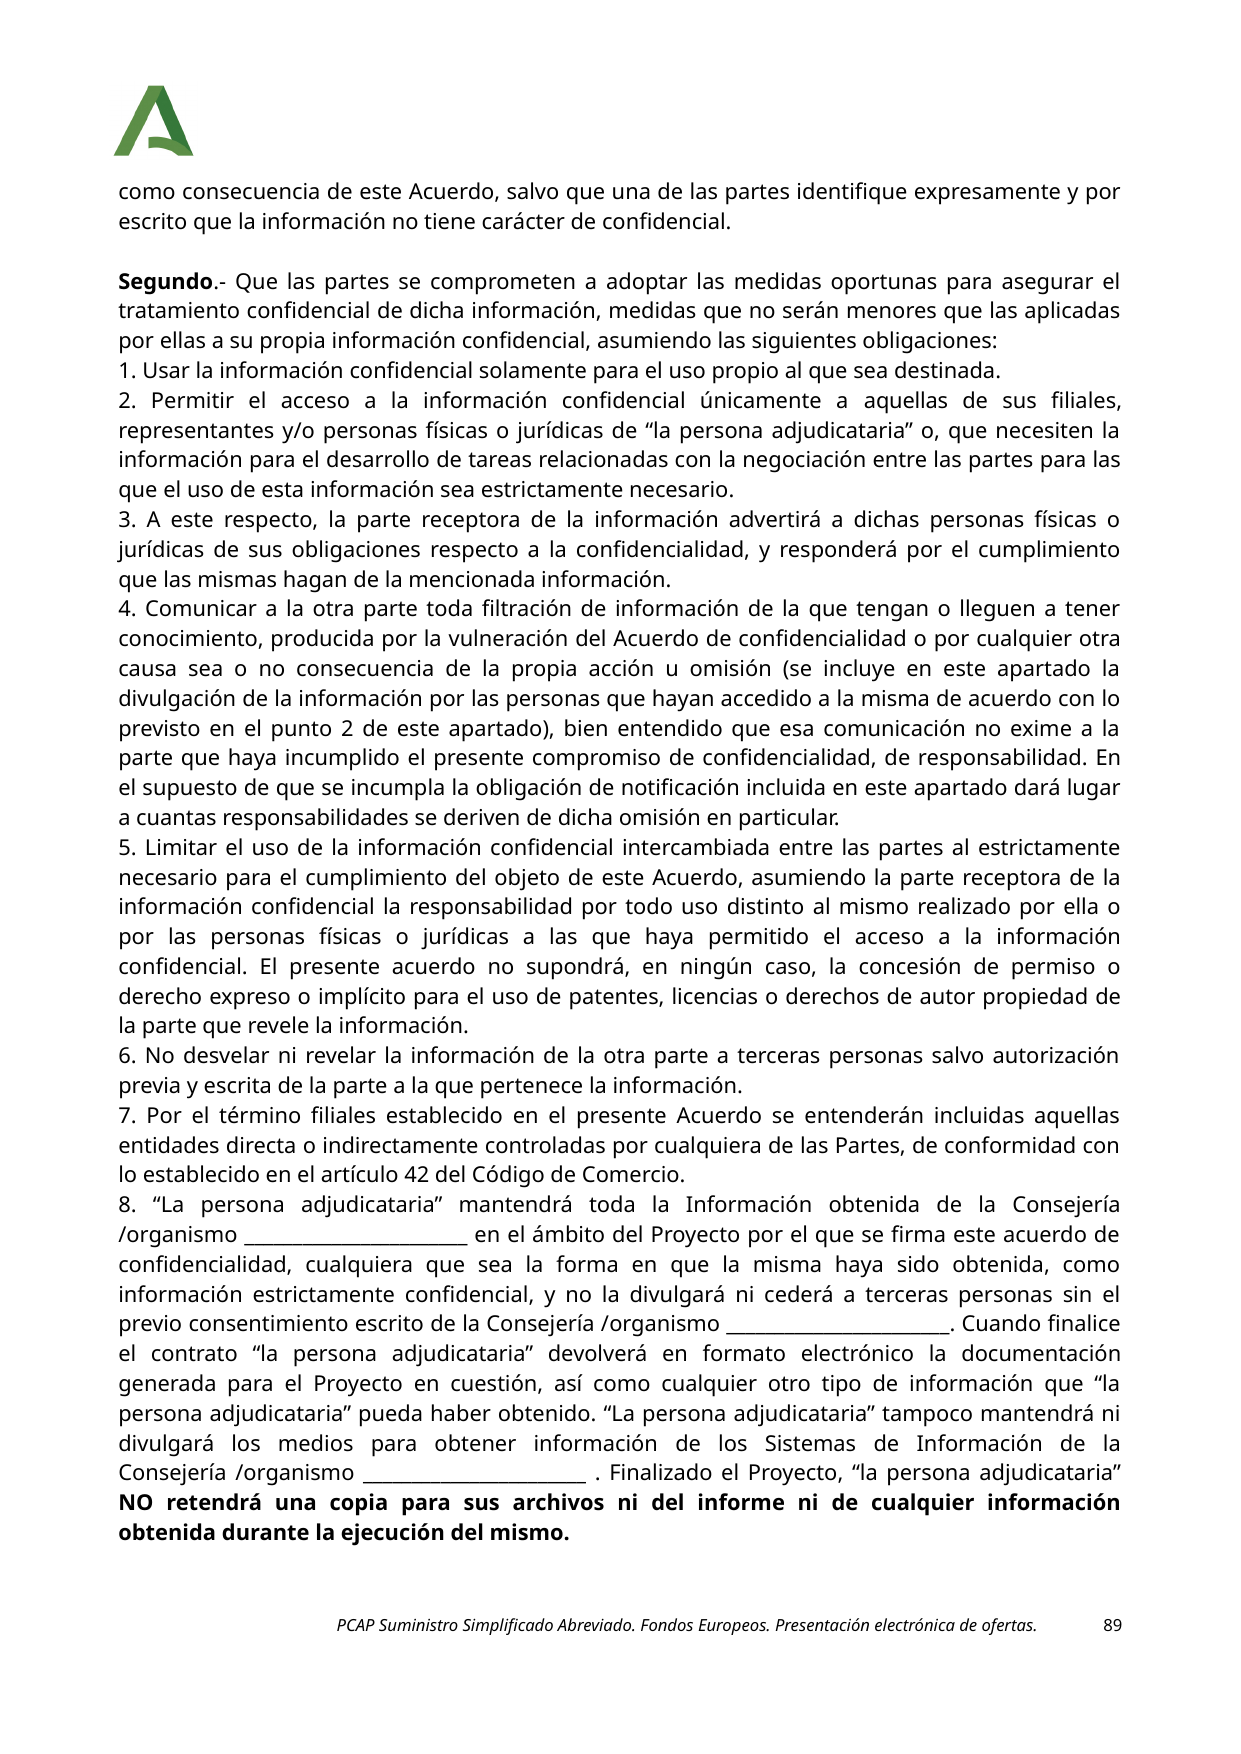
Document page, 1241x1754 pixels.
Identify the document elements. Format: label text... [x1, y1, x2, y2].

text 2. Permitir el acceso a la información confidencial únicamente a aquellas de sus filiales, representantes y/o personas físicas o jurídicas de “la persona adjudicataria” o, que necesiten la información para el desarrollo de tareas relacionadas con la negociación entre las partes para las que el uso de esta información sea estrictamente necesario. [118, 385, 1122, 504]
text 5. Limitar el uso de la información confidencial intercambiada entre las partes al estrictamente necesario para el cumplimiento del objeto de este Acuerdo, asumiendo la parte receptora de la información confidencial la responsabilidad por todo uso distinto al mismo realizado por ella o por las personas físicas o jurídicas a las que haya permitido el acceso a la información confidencial. El presente acuerdo no supondrá, en ningún caso, la concesión de permiso o derecho expreso o implícito para el uso de patentes, licencias o derechos de autor propiedad de la parte que revele la información. [118, 832, 1122, 1040]
text 3. A este respecto, la parte receptora de la información advertirá a dichas personas físicas o jurídicas de sus obligaciones respecto a la confidencialidad, y responderá por el cumplimiento que las mismas hagan de la mencionada información. [118, 504, 1122, 593]
text 1. Usar la información confidencial solamente para el uso propio al que sea destinada. [118, 355, 1122, 385]
text como consecuencia de este Acuerdo, salvo que una de las partes identifique expresamente y por escrito que la información no tiene carácter de confidencial. [118, 176, 1122, 236]
text 8. “La persona adjudicataria” mantendrá toda la Información obtenida de la Consejería /organismo _______________________ en el ámbito del Proyecto por el que se firma este acuerdo de confidencialidad, cualquiera que sea la forma en que la misma haya sido obtenida, como información estrictamente confidencial, y no la divulgará ni cederá a terceras personas sin el previo consentimiento escrito de la Consejería /organismo _______________________. Cuando finalice el contrato “la persona adjudicataria” devolverá en formato electrónico la documentación generada para el Proyecto en cuestión, así como cualquier otro tipo de información que “la persona adjudicataria” pueda haber obtenido. “La persona adjudicataria” tampoco mantendrá ni divulgará los medios para obtener información de los Sistemas de Información de la Consejería /organismo _______________________ . Finalizado el Proyecto, “la persona adjudicataria” NO retendrá una copia para sus archivos ni del informe ni de cualquier información obtenida durante la ejecución del mismo. [118, 1189, 1122, 1547]
text Segundo.- Que las partes se comprometen a adoptar las medidas oportunas para asegurar el tratamiento confidencial de dicha información, medidas que no serán menores que las aplicadas por ellas a su propia información confidencial, asumiendo las siguientes obligaciones: [118, 266, 1122, 355]
text 4. Comunicar a la otra parte toda filtración de información de la que tengan o lleguen a tener conocimiento, producida por la vulneración del Acuerdo de confidencialidad o por cualquier otra causa sea o no consecuencia de la propia acción u omisión (se incluye en este apartado la divulgación de la información por las personas que hayan accedido a la misma de acuerdo con lo previsto en el punto 2 de este apartado), bien entendido que esa comunicación no exime a la parte que haya incumplido el presente compromiso de confidencialidad, de responsabilidad. En el supuesto de que se incumpla la obligación de notificación incluida en este apartado dará lugar a cuantas responsabilidades se deriven de dicha omisión en particular. [118, 593, 1122, 832]
text 7. Por el término filiales establecido en el presente Acuerdo se entenderán incluidas aquellas entidades directa o indirectamente controladas por cualquiera de las Partes, de conformidad con lo establecido en el artículo 42 del Código de Comercio. [118, 1100, 1122, 1189]
text 6. No desvelar ni revelar la información de la otra parte a terceras personas salvo autorización previa y escrita de la parte a la que pertenece la información. [118, 1040, 1122, 1100]
picture [109, 81, 198, 160]
